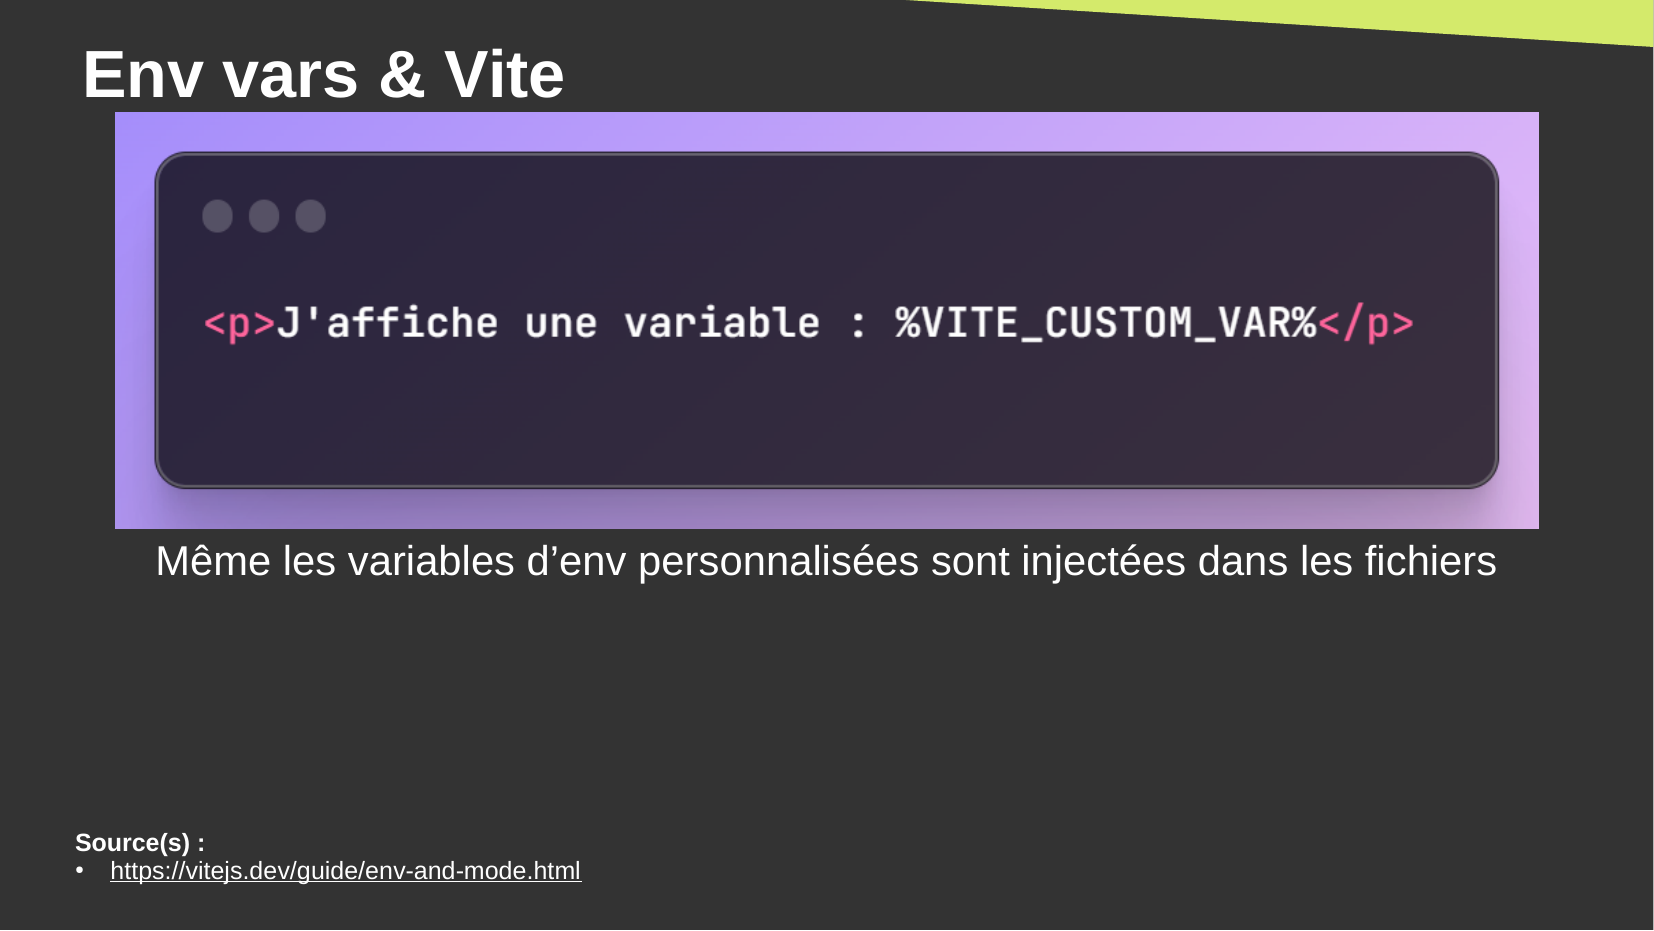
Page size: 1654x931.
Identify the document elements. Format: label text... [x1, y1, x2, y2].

text_box Source(s) : https://vitejs.dev/guide/env-and-mode.html [60, 821, 1546, 931]
picture [115, 112, 1539, 529]
list Même les variables d’env personnalisées sont injectées dans les fichiers [64, 537, 1589, 709]
title Env vars & Vite [82, 37, 1571, 115]
text_box [905, 0, 1654, 47]
